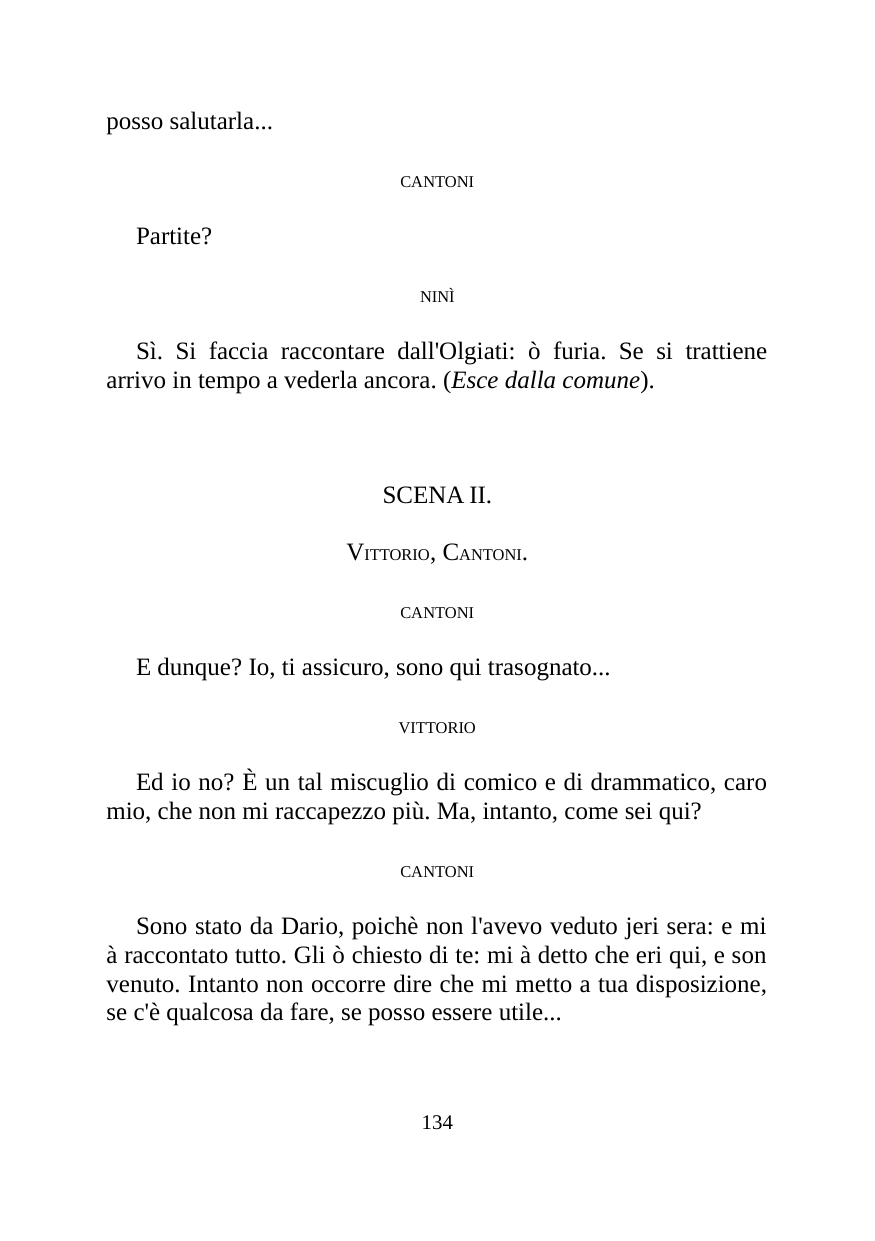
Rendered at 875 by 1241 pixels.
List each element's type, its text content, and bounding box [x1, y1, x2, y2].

text cantoni [106, 164, 768, 192]
text vittorio [106, 710, 768, 739]
text Partite? [106, 221, 768, 250]
text E dunque? Io, ti assicuro, sono qui trasognato... [106, 652, 768, 681]
text Vittorio, Cantoni. [106, 537, 768, 566]
text posso salutarla... [106, 106, 768, 135]
text cantoni [106, 854, 768, 882]
text ninì [106, 279, 768, 307]
text Ed io no? È un tal miscuglio di comico e di drammatico, caro mio, che non mi raccapezzo più. Ma, intanto, come sei qui? [106, 767, 768, 825]
text Sì. Si faccia raccontare dall'Olgiati: ò furia. Se si trattiene arrivo in tempo a vederla ancora. (Esce dalla comune). [106, 336, 768, 394]
text Sono stato da Dario, poichè non l'avevo veduto jeri sera: e mi à raccontato tutto. Gli ò chiesto di te: mi à detto che eri qui, e son venuto. Intanto non occorre dire che mi metto a tua disposizione, se c'è qualcosa da fare, se posso essere utile... [106, 911, 768, 1026]
text cantoni [106, 595, 768, 624]
text SCENA II. [106, 480, 768, 509]
